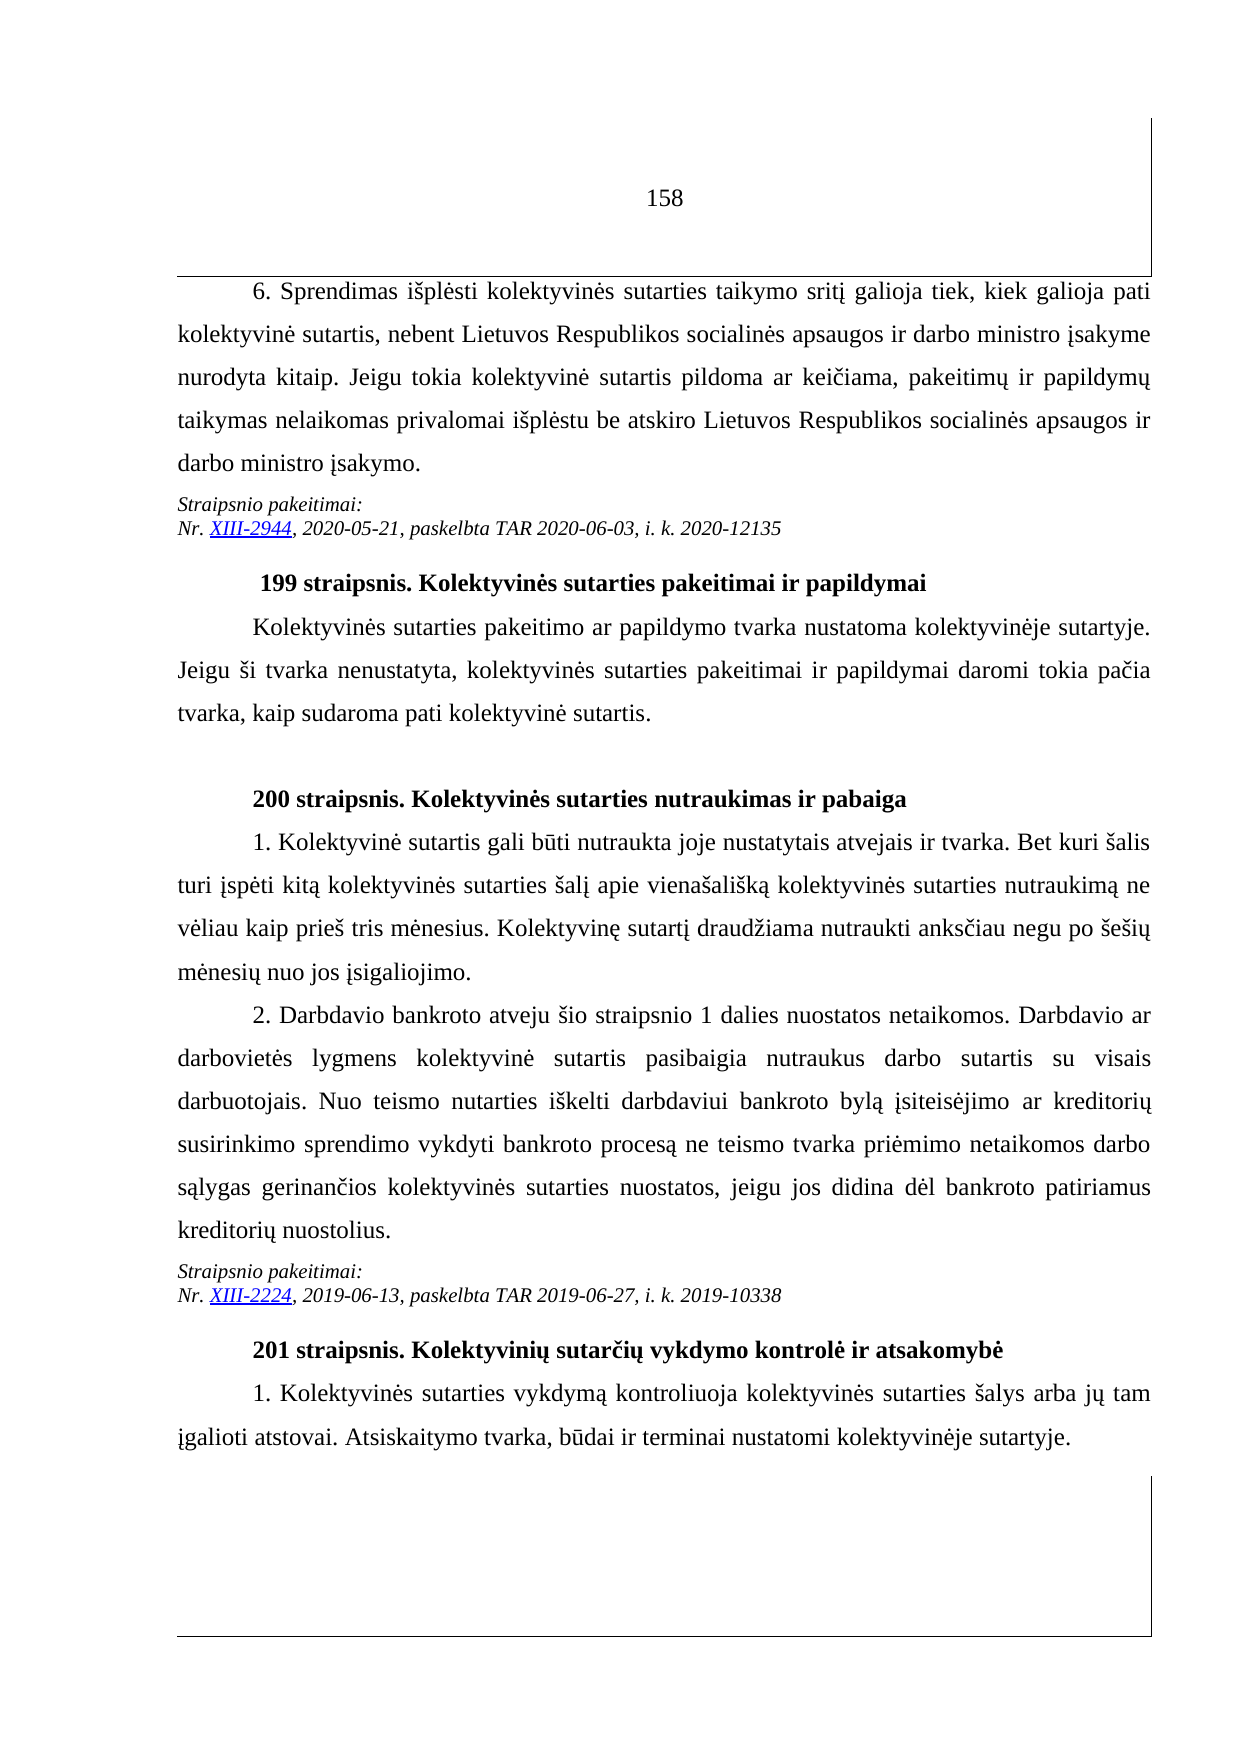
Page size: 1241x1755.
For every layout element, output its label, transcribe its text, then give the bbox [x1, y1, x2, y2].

text 1. Kolektyvinė sutartis gali būti nutraukta joje nustatytais atvejais ir tvarka. Bet kuri šalis turi įspėti kitą kolektyvinės sutarties šalį apie vienašališką kolektyvinės sutarties nutraukimą ne vėliau kaip prieš tris mėnesius. Kolektyvinę sutartį draudžiama nutraukti anksčiau negu po šešių mėnesių nuo jos įsigaliojimo. [177, 827, 1152, 985]
text Nr. XIII-2944, 2020-05-21, paskelbta TAR 2020-06-03, i. k. 2020-12135 [177, 516, 1152, 540]
text Straipsnio pakeitimai: [177, 492, 1152, 516]
text Nr. XIII-2224, 2019-06-13, paskelbta TAR 2019-06-27, i. k. 2019-10338 [177, 1283, 1152, 1307]
text Straipsnio pakeitimai: [177, 1258, 1152, 1283]
text 2. Darbdavio bankroto atveju šio straipsnio 1 dalies nuostatos netaikomos. Darbdavio ar darbovietės lygmens kolektyvinė sutartis pasibaigia nutraukus darbo sutartis su visais darbuotojais. Nuo teismo nutarties iškelti darbdaviui bankroto bylą įsiteisėjimo ar kreditorių susirinkimo sprendimo vykdyti bankroto procesą ne teismo tvarka priėmimo netaikomos darbo sąlygas gerinančios kolektyvinės sutarties nuostatos, jeigu jos didina dėl bankroto patiriamus kreditorių nuostolius. [177, 1000, 1152, 1244]
subtitle 200 straipsnis. Kolektyvinės sutarties nutraukimas ir pabaiga [177, 784, 1152, 813]
subtitle 201 straipsnis. Kolektyvinių sutarčių vykdymo kontrolė ir atsakomybė [177, 1335, 1152, 1364]
subtitle 199 straipsnis. Kolektyvinės sutarties pakeitimai ir papildymai [177, 568, 1152, 597]
text Kolektyvinės sutarties pakeitimo ar papildymo tvarka nustatoma kolektyvinėje sutartyje. Jeigu ši tvarka nenustatyta, kolektyvinės sutarties pakeitimai ir papildymai daromi tokia pačia tvarka, kaip sudaroma pati kolektyvinė sutartis. [177, 612, 1152, 727]
text 1. Kolektyvinės sutarties vykdymą kontroliuoja kolektyvinės sutarties šalys arba jų tam įgalioti atstovai. Atsiskaitymo tvarka, būdai ir terminai nustatomi kolektyvinėje sutartyje. [177, 1378, 1152, 1450]
text 6. Sprendimas išplėsti kolektyvinės sutarties taikymo sritį galioja tiek, kiek galioja pati kolektyvinė sutartis, nebent Lietuvos Respublikos socialinės apsaugos ir darbo ministro įsakyme nurodyta kitaip. Jeigu tokia kolektyvinė sutartis pildoma ar keičiama, pakeitimų ir papildymų taikymas nelaikomas privalomai išplėstu be atskiro Lietuvos Respublikos socialinės apsaugos ir darbo ministro įsakymo. [177, 276, 1152, 477]
